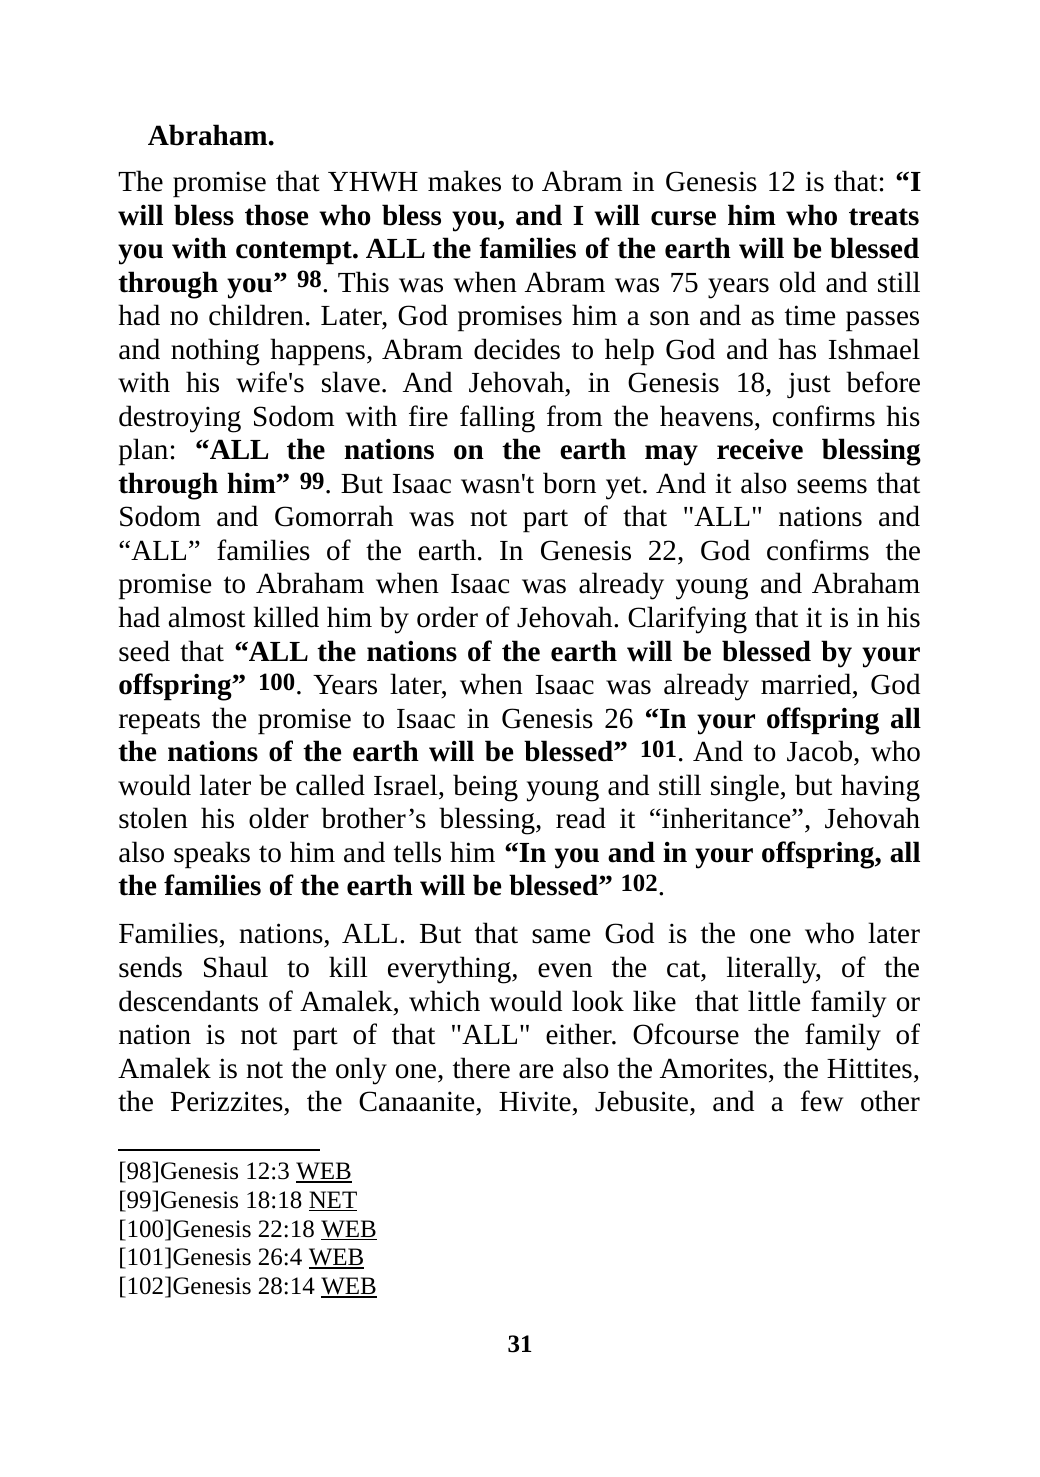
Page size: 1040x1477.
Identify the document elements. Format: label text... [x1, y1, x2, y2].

text Genesis 22:18 WEB [118, 1214, 921, 1242]
subtitle Abraham. [148, 118, 921, 152]
text Genesis 28:14 WEB [118, 1271, 921, 1300]
text Genesis 18:18 NET [118, 1185, 921, 1214]
text Genesis 12:3 WEB [118, 1156, 921, 1185]
text Families, nations, ALL. But that same God is the one who later sends Shaul to kill everything, even the cat, literally, of the descendants of Amalek, which would look like that little family or nation is not part of that "ALL" either. Ofcourse the family of Amalek is not the only one, there are also the Amorites, the Hittites, the Perizzites, the Canaanite, Hivite, Jebusite, and a few other [118, 917, 921, 1118]
text The promise that YHWH makes to Abram in Genesis 12 is that: “I will bless those who bless you, and I will curse him who treats you with contempt. ALL the families of the earth will be blessed through you” . This was when Abram was 75 years old and still had no children. Later, God promises him a son and as time passes and nothing happens, Abram decides to help God and has Ishmael with his wife's slave. And Jehovah, in Genesis 18, just before destroying Sodom with fire falling from the heavens, confirms his plan: “ALL the nations on the earth may receive blessing through him” . But Isaac wasn't born yet. And it also seems that Sodom and Gomorrah was not part of that "ALL" nations and “ALL” families of the earth. In Genesis 22, God confirms the promise to Abraham when Isaac was already young and Abraham had almost killed him by order of Jehovah. Clarifying that it is in his seed that “ALL the nations of the earth will be blessed by your offspring” . Years later, when Isaac was already married, God repeats the promise to Isaac in Genesis 26 “In your offspring all the nations of the earth will be blessed” . And to Jacob, who would later be called Israel, being young and still single, but having stolen his older brother’s blessing, read it “inheritance”, Jehovah also speaks to him and tells him “In you and in your offspring, all the families of the earth will be blessed” . [118, 164, 921, 902]
text Genesis 26:4 WEB [118, 1242, 921, 1271]
